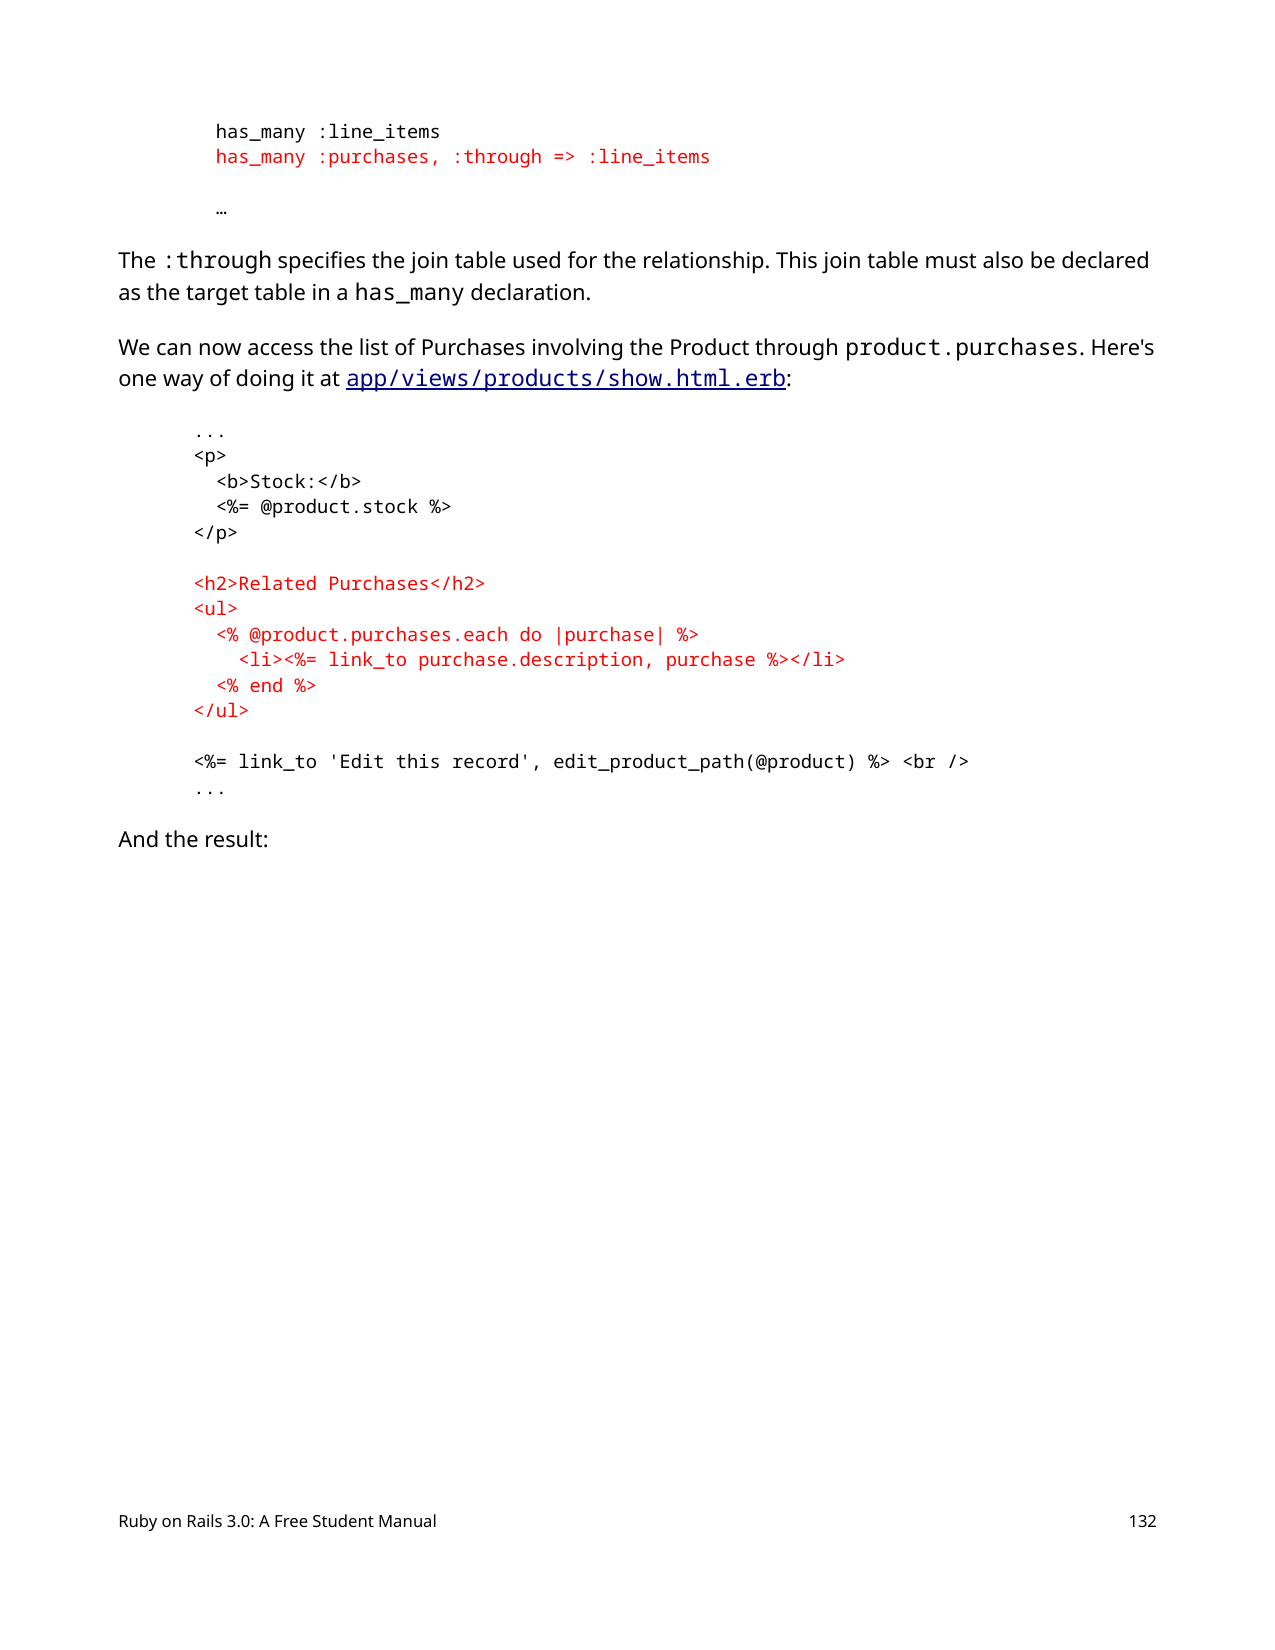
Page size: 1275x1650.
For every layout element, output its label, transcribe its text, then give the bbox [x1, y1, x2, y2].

text ... <p> <b>Stock:</b> <%= @product.stock %> </p> <h2>Related Purchases</h2> <ul> <% @product.purchases.each do |purchase| %> <li><%= link_to purchase.description, purchase %></li> <% end %> </ul> <%= link_to 'Edit this record', edit_product_path(@product) %> <br /> ... [193, 417, 1157, 800]
text The :through specifies the join table used for the relationship. This join table must also be declared as the target table in a has_many declaration. [118, 244, 1157, 307]
text And the result: [118, 824, 1157, 854]
text has_many :line_items has_many :purchases, :through => :line_items … [193, 118, 1157, 220]
text We can now access the list of Purchases involving the Product through product.purchases. Here's one way of doing it at app/views/products/show.html.erb: [118, 331, 1157, 393]
